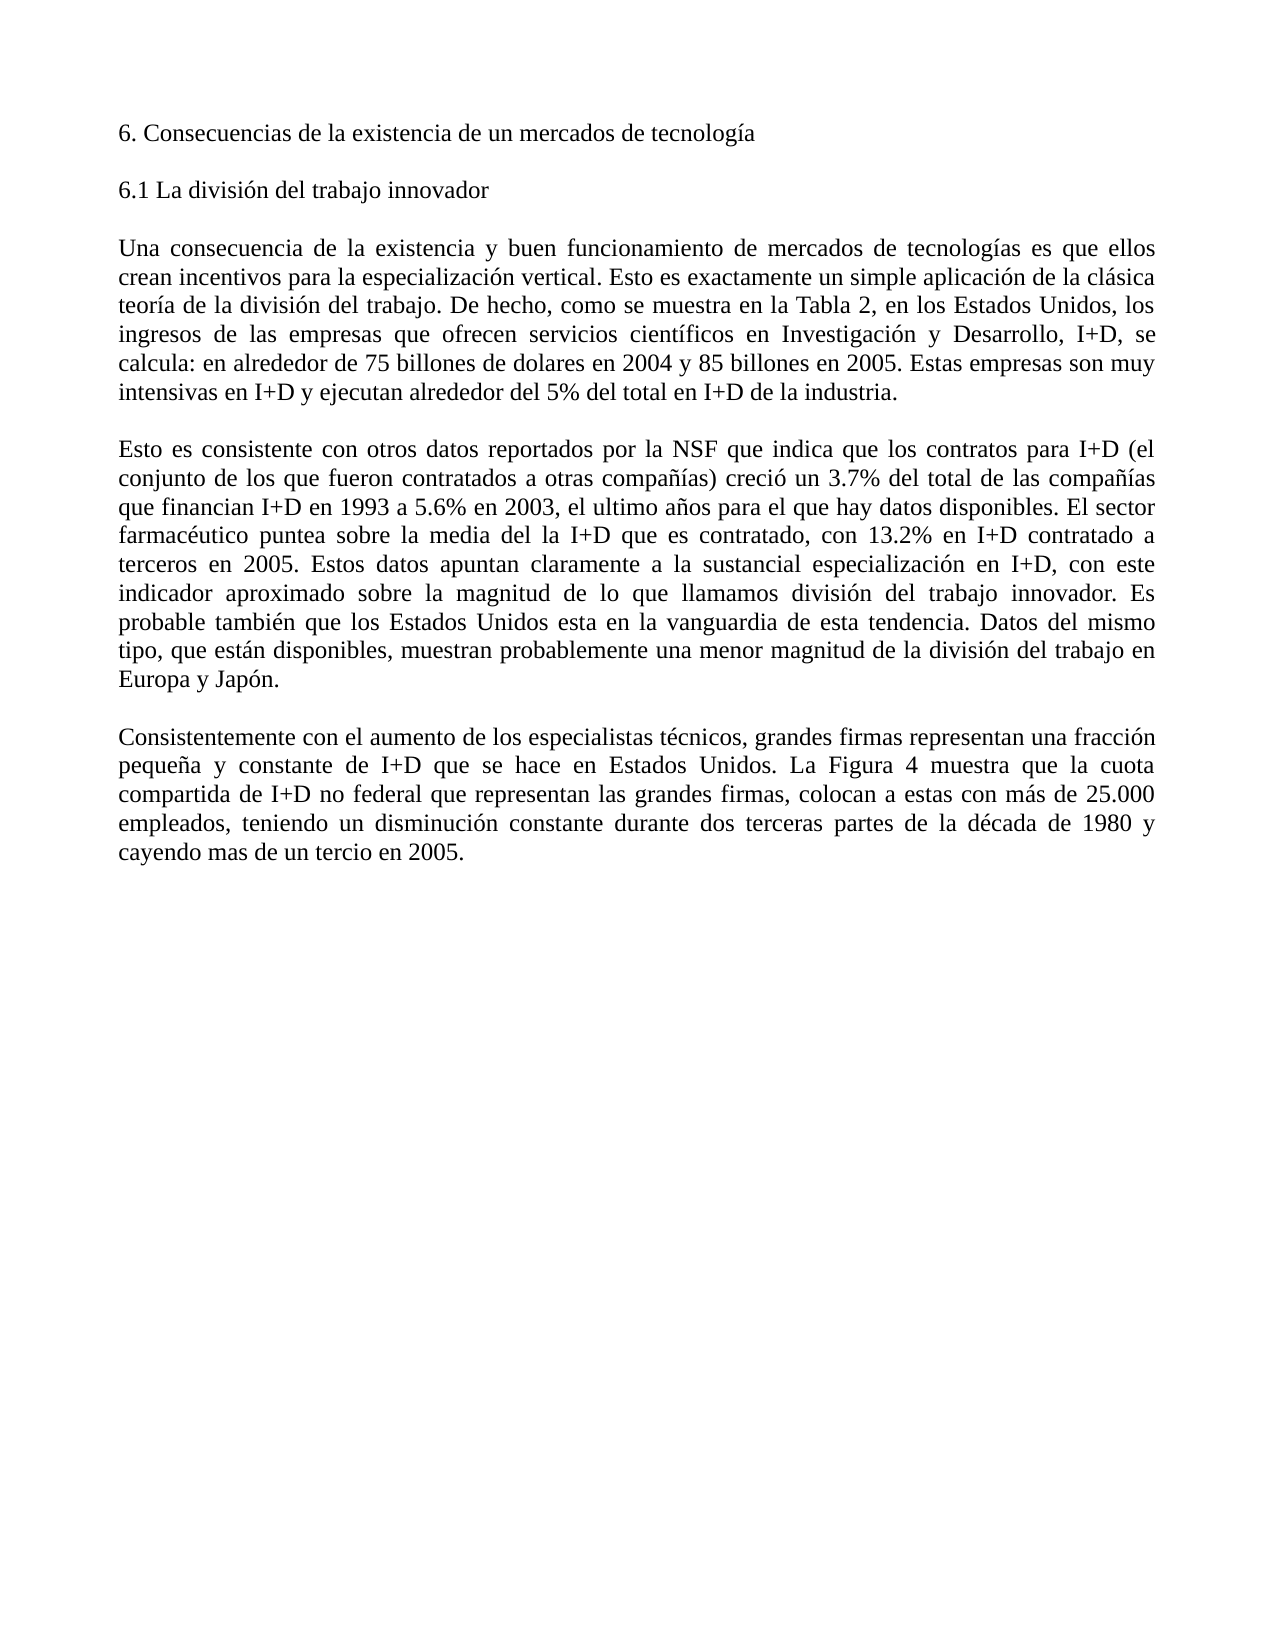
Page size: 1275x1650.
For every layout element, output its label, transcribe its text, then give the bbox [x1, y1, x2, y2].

text 6. Consecuencias de la existencia de un mercados de tecnología [118, 118, 1157, 147]
text 6.1 La división del trabajo innovador [118, 176, 1157, 204]
text Consistentemente con el aumento de los especialistas técnicos, grandes firmas representan una fracción pequeña y constante de I+D que se hace en Estados Unidos. La Figura 4 muestra que la cuota compartida de I+D no federal que representan las grandes firmas, colocan a estas con más de 25.000 empleados, teniendo un disminución constante durante dos terceras partes de la década de 1980 y cayendo mas de un tercio en 2005. [118, 722, 1157, 866]
text Una consecuencia de la existencia y buen funcionamiento de mercados de tecnologías es que ellos crean incentivos para la especialización vertical. Esto es exactamente un simple aplicación de la clásica teoría de la división del trabajo. De hecho, como se muestra en la Tabla 2, en los Estados Unidos, los ingresos de las empresas que ofrecen servicios científicos en Investigación y Desarrollo, I+D, se calcula: en alrededor de 75 billones de dolares en 2004 y 85 billones en 2005. Estas empresas son muy intensivas en I+D y ejecutan alrededor del 5% del total en I+D de la industria. [118, 233, 1157, 406]
text Esto es consistente con otros datos reportados por la NSF que indica que los contratos para I+D (el conjunto de los que fueron contratados a otras compañías) creció un 3.7% del total de las compañías que financian I+D en 1993 a 5.6% en 2003, el ultimo años para el que hay datos disponibles. El sector farmacéutico puntea sobre la media del la I+D que es contratado, con 13.2% en I+D contratado a terceros en 2005. Estos datos apuntan claramente a la sustancial especialización en I+D, con este indicador aproximado sobre la magnitud de lo que llamamos división del trabajo innovador. Es probable también que los Estados Unidos esta en la vanguardia de esta tendencia. Datos del mismo tipo, que están disponibles, muestran probablemente una menor magnitud de la división del trabajo en Europa y Japón. [118, 434, 1157, 693]
